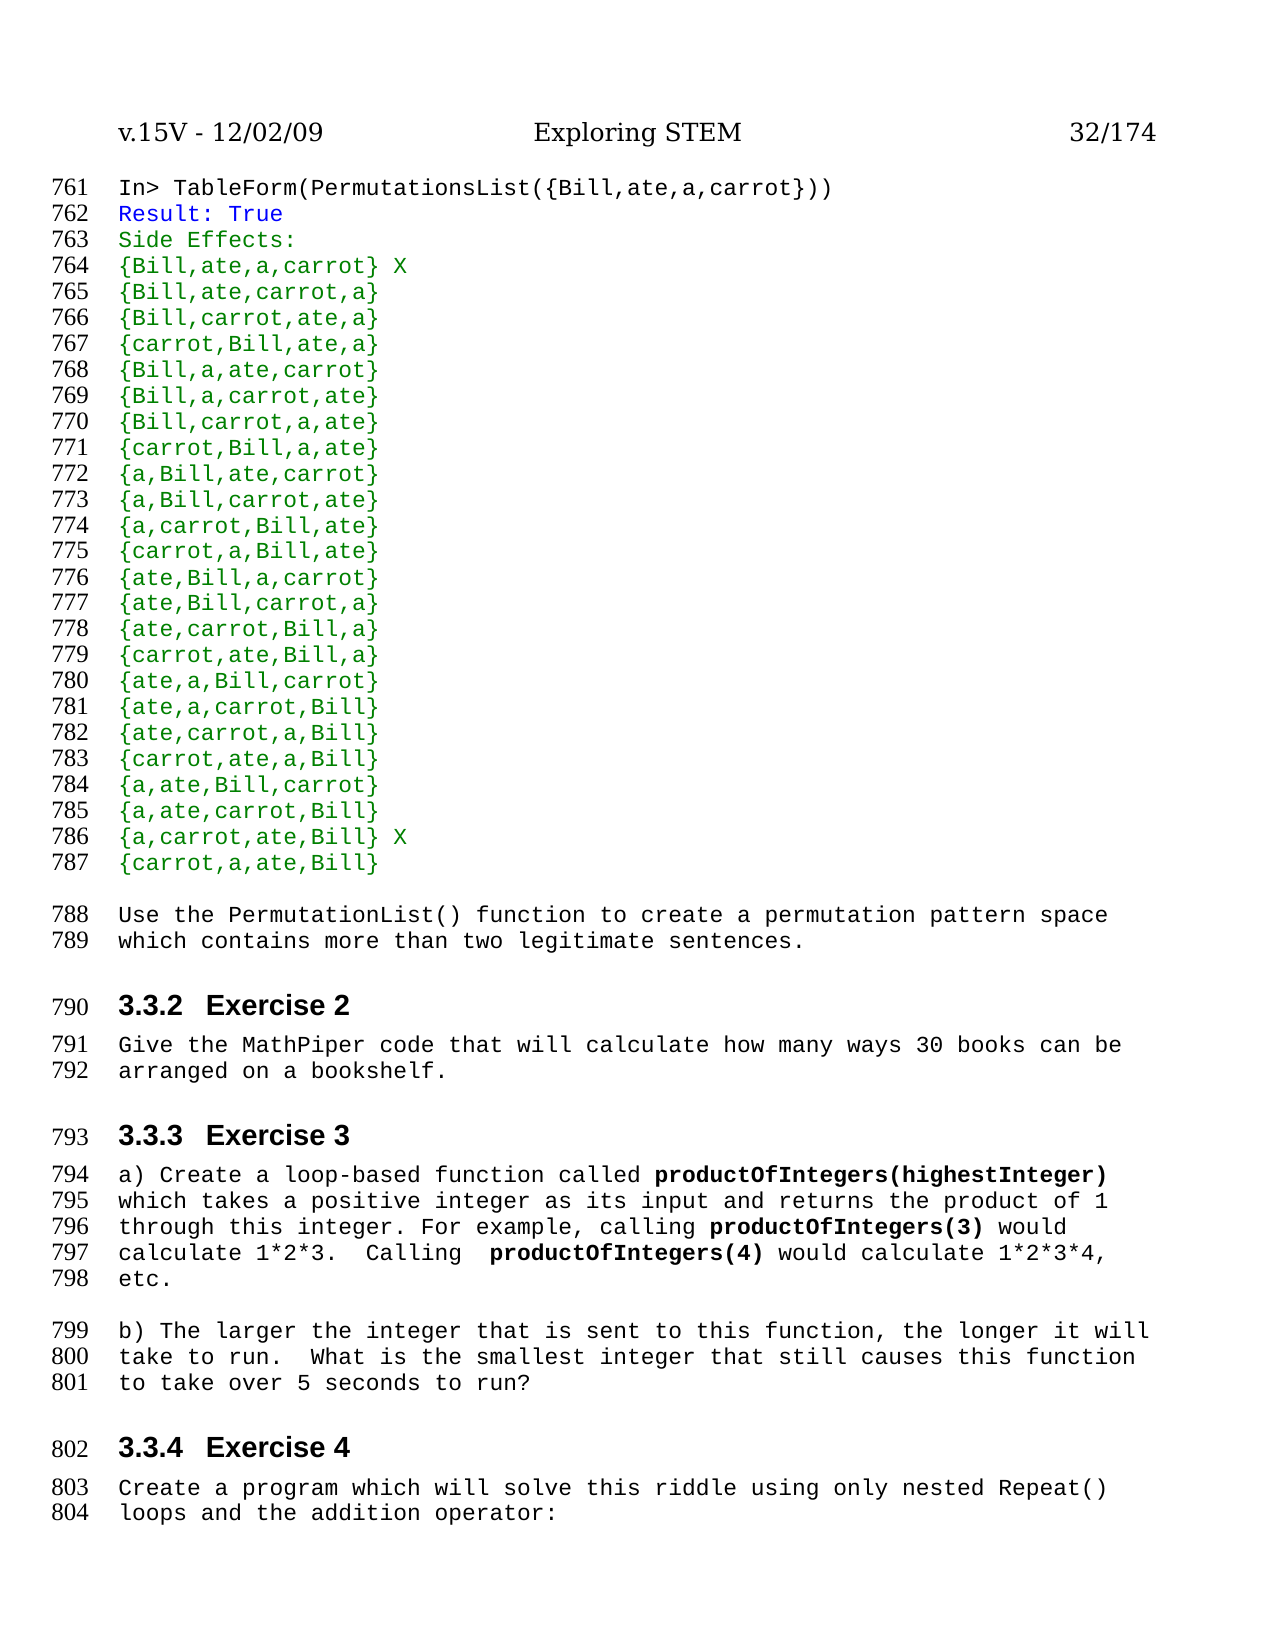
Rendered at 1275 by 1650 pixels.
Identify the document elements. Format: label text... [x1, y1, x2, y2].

text {carrot,Bill,a,ate} [118, 436, 1157, 462]
text {a,ate,carrot,Bill} [118, 799, 1157, 825]
text {carrot,a,ate,Bill} [118, 851, 1157, 877]
text b) The larger the integer that is sent to this function, the longer it will take to run. What is the smallest integer that still causes this function to take over 5 seconds to run? [118, 1319, 1157, 1397]
subtitle Exercise 4 [118, 1430, 1157, 1464]
subtitle Exercise 3 [118, 1118, 1157, 1152]
text Side Effects: [118, 229, 1157, 254]
text {ate,Bill,a,carrot} [118, 566, 1157, 592]
text {Bill,ate,a,carrot} X [118, 254, 1157, 281]
text {a,carrot,ate,Bill} X [118, 825, 1157, 851]
text {carrot,a,Bill,ate} [118, 540, 1157, 566]
text In> TableForm(PermutationsList({Bill,ate,a,carrot})) [118, 177, 1157, 203]
text {Bill,a,ate,carrot} [118, 358, 1157, 384]
text {ate,a,carrot,Bill} [118, 696, 1157, 721]
text {Bill,carrot,a,ate} [118, 410, 1157, 436]
text Use the PermutationList() function to create a permutation pattern space which contains more than two legitimate sentences. [118, 903, 1157, 955]
text {Bill,ate,carrot,a} [118, 281, 1157, 306]
text {Bill,a,carrot,ate} [118, 384, 1157, 410]
text {Bill,carrot,ate,a} [118, 306, 1157, 332]
text {carrot,ate,a,Bill} [118, 747, 1157, 773]
text {a,carrot,Bill,ate} [118, 514, 1157, 540]
text {ate,carrot,Bill,a} [118, 618, 1157, 644]
text {carrot,ate,Bill,a} [118, 644, 1157, 669]
text Result: True [118, 203, 1157, 229]
text Create a program which will solve this riddle using only nested Repeat() loops and the addition operator: [118, 1476, 1157, 1528]
text a) Create a loop-based function called productOfIntegers(highestInteger) which takes a positive integer as its input and returns the product of 1 through this integer. For example, calling productOfIntegers(3) would calculate 1*2*3. Calling productOfIntegers(4) would calculate 1*2*3*4, etc. [118, 1164, 1157, 1293]
text Give the MathPiper code that will calculate how many ways 30 books can be arranged on a bookshelf. [118, 1033, 1157, 1085]
text {ate,a,Bill,carrot} [118, 669, 1157, 696]
subtitle Exercise 2 [118, 988, 1157, 1021]
text {ate,Bill,carrot,a} [118, 592, 1157, 618]
text {ate,carrot,a,Bill} [118, 721, 1157, 747]
text {a,Bill,carrot,ate} [118, 488, 1157, 514]
text {a,ate,Bill,carrot} [118, 773, 1157, 799]
text {carrot,Bill,ate,a} [118, 332, 1157, 358]
text {a,Bill,ate,carrot} [118, 462, 1157, 488]
